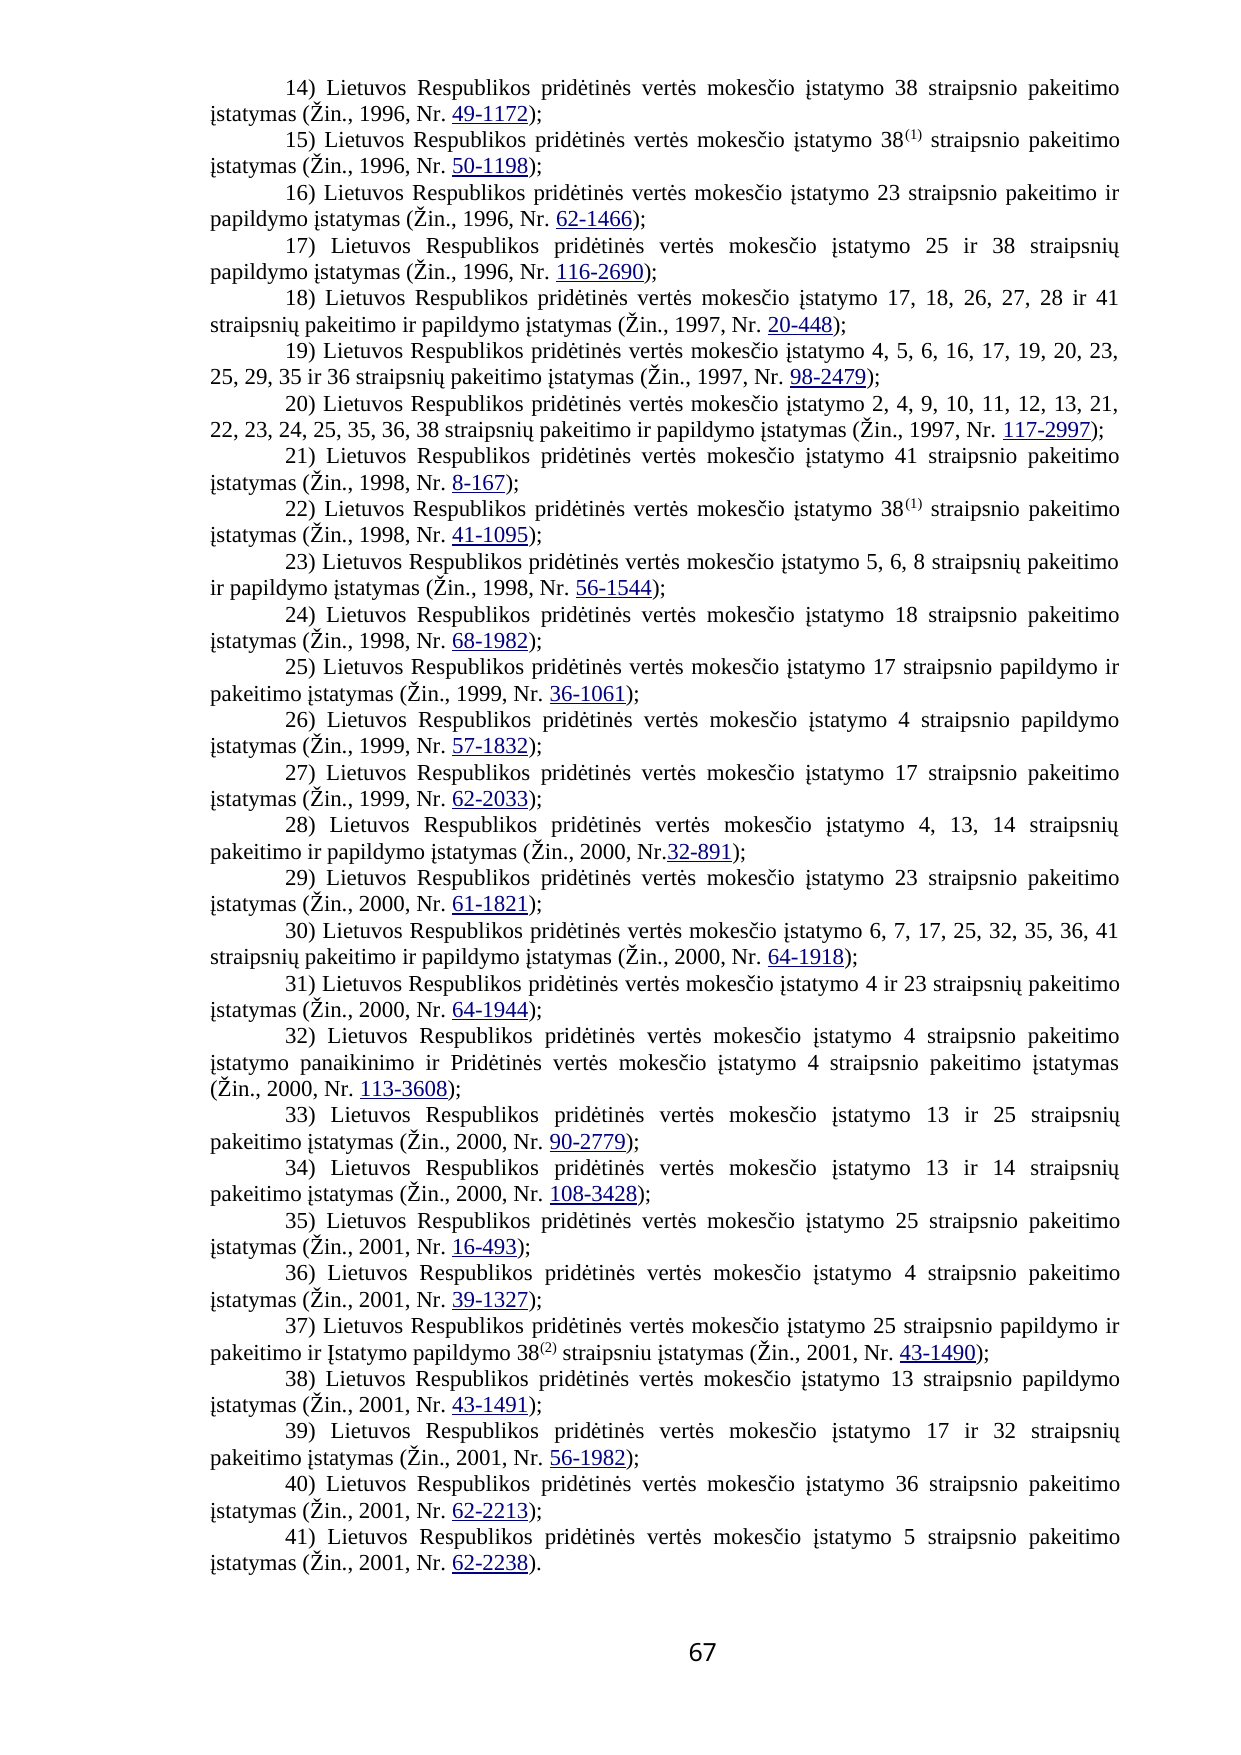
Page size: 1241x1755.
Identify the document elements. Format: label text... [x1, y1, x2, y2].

text 18) Lietuvos Respublikos pridėtinės vertės mokesčio įstatymo 17, 18, 26, 27, 28 ir 41 straipsnių pakeitimo ir papildymo įstatymas (Žin., 1997, Nr. 20-448); [210, 284, 1120, 337]
text 22) Lietuvos Respublikos pridėtinės vertės mokesčio įstatymo 38(1) straipsnio pakeitimo įstatymas (Žin., 1998, Nr. 41-1095); [210, 495, 1120, 548]
text 36) Lietuvos Respublikos pridėtinės vertės mokesčio įstatymo 4 straipsnio pakeitimo įstatymas (Žin., 2001, Nr. 39-1327); [210, 1259, 1120, 1312]
text 27) Lietuvos Respublikos pridėtinės vertės mokesčio įstatymo 17 straipsnio pakeitimo įstatymas (Žin., 1999, Nr. 62-2033); [210, 759, 1120, 811]
text 39) Lietuvos Respublikos pridėtinės vertės mokesčio įstatymo 17 ir 32 straipsnių pakeitimo įstatymas (Žin., 2001, Nr. 56-1982); [210, 1418, 1120, 1470]
text 19) Lietuvos Respublikos pridėtinės vertės mokesčio įstatymo 4, 5, 6, 16, 17, 19, 20, 23, 25, 29, 35 ir 36 straipsnių pakeitimo įstatymas (Žin., 1997, Nr. 98-2479); [210, 337, 1120, 390]
text 33) Lietuvos Respublikos pridėtinės vertės mokesčio įstatymo 13 ir 25 straipsnių pakeitimo įstatymas (Žin., 2000, Nr. 90-2779); [210, 1101, 1120, 1154]
text 17) Lietuvos Respublikos pridėtinės vertės mokesčio įstatymo 25 ir 38 straipsnių papildymo įstatymas (Žin., 1996, Nr. 116-2690); [210, 232, 1120, 284]
text 31) Lietuvos Respublikos pridėtinės vertės mokesčio įstatymo 4 ir 23 straipsnių pakeitimo įstatymas (Žin., 2000, Nr. 64-1944); [210, 969, 1120, 1022]
text 35) Lietuvos Respublikos pridėtinės vertės mokesčio įstatymo 25 straipsnio pakeitimo įstatymas (Žin., 2001, Nr. 16-493); [210, 1207, 1120, 1259]
text 32) Lietuvos Respublikos pridėtinės vertės mokesčio įstatymo 4 straipsnio pakeitimo įstatymo panaikinimo ir Pridėtinės vertės mokesčio įstatymo 4 straipsnio pakeitimo įstatymas (Žin., 2000, Nr. 113-3608); [210, 1022, 1120, 1101]
text 29) Lietuvos Respublikos pridėtinės vertės mokesčio įstatymo 23 straipsnio pakeitimo įstatymas (Žin., 2000, Nr. 61-1821); [210, 864, 1120, 917]
text 24) Lietuvos Respublikos pridėtinės vertės mokesčio įstatymo 18 straipsnio pakeitimo įstatymas (Žin., 1998, Nr. 68-1982); [210, 601, 1120, 653]
text 14) Lietuvos Respublikos pridėtinės vertės mokesčio įstatymo 38 straipsnio pakeitimo įstatymas (Žin., 1996, Nr. 49-1172); [210, 73, 1120, 126]
text 23) Lietuvos Respublikos pridėtinės vertės mokesčio įstatymo 5, 6, 8 straipsnių pakeitimo ir papildymo įstatymas (Žin., 1998, Nr. 56-1544); [210, 548, 1120, 601]
text 25) Lietuvos Respublikos pridėtinės vertės mokesčio įstatymo 17 straipsnio papildymo ir pakeitimo įstatymas (Žin., 1999, Nr. 36-1061); [210, 653, 1120, 706]
text 16) Lietuvos Respublikos pridėtinės vertės mokesčio įstatymo 23 straipsnio pakeitimo ir papildymo įstatymas (Žin., 1996, Nr. 62-1466); [210, 179, 1120, 232]
text 37) Lietuvos Respublikos pridėtinės vertės mokesčio įstatymo 25 straipsnio papildymo ir pakeitimo ir Įstatymo papildymo 38(2) straipsniu įstatymas (Žin., 2001, Nr. 43-1490); [210, 1312, 1120, 1365]
text 41) Lietuvos Respublikos pridėtinės vertės mokesčio įstatymo 5 straipsnio pakeitimo įstatymas (Žin., 2001, Nr. 62-2238). [210, 1523, 1120, 1576]
text 38) Lietuvos Respublikos pridėtinės vertės mokesčio įstatymo 13 straipsnio papildymo įstatymas (Žin., 2001, Nr. 43-1491); [210, 1365, 1120, 1418]
text 20) Lietuvos Respublikos pridėtinės vertės mokesčio įstatymo 2, 4, 9, 10, 11, 12, 13, 21, 22, 23, 24, 25, 35, 36, 38 straipsnių pakeitimo ir papildymo įstatymas (Žin., 1997, Nr. 117-2997); [210, 390, 1120, 442]
text 15) Lietuvos Respublikos pridėtinės vertės mokesčio įstatymo 38(1) straipsnio pakeitimo įstatymas (Žin., 1996, Nr. 50-1198); [210, 126, 1120, 179]
text 30) Lietuvos Respublikos pridėtinės vertės mokesčio įstatymo 6, 7, 17, 25, 32, 35, 36, 41 straipsnių pakeitimo ir papildymo įstatymas (Žin., 2000, Nr. 64-1918); [210, 917, 1120, 969]
text 21) Lietuvos Respublikos pridėtinės vertės mokesčio įstatymo 41 straipsnio pakeitimo įstatymas (Žin., 1998, Nr. 8-167); [210, 442, 1120, 495]
text 34) Lietuvos Respublikos pridėtinės vertės mokesčio įstatymo 13 ir 14 straipsnių pakeitimo įstatymas (Žin., 2000, Nr. 108-3428); [210, 1154, 1120, 1207]
text 40) Lietuvos Respublikos pridėtinės vertės mokesčio įstatymo 36 straipsnio pakeitimo įstatymas (Žin., 2001, Nr. 62-2213); [210, 1470, 1120, 1523]
text 26) Lietuvos Respublikos pridėtinės vertės mokesčio įstatymo 4 straipsnio papildymo įstatymas (Žin., 1999, Nr. 57-1832); [210, 706, 1120, 759]
text 28) Lietuvos Respublikos pridėtinės vertės mokesčio įstatymo 4, 13, 14 straipsnių pakeitimo ir papildymo įstatymas (Žin., 2000, Nr.32-891); [210, 811, 1120, 864]
